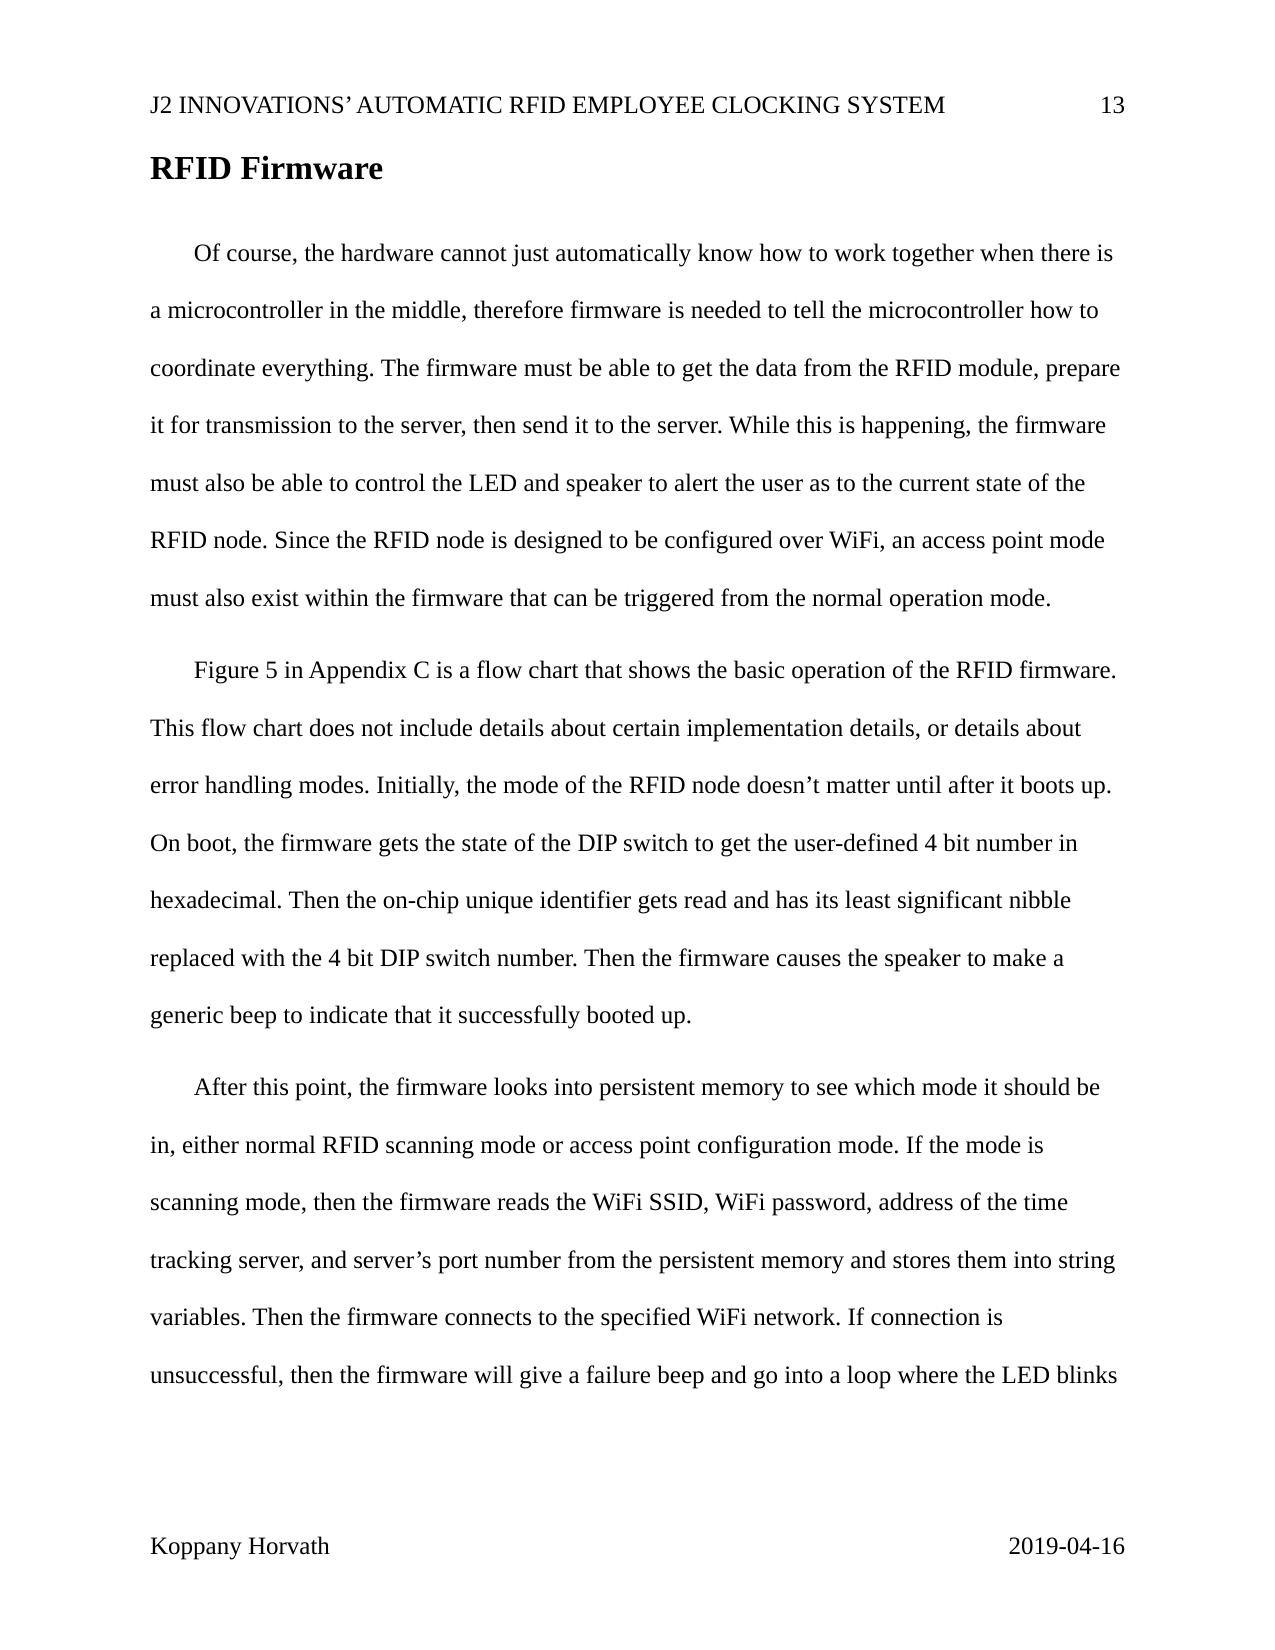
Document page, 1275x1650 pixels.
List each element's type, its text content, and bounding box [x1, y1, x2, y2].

subtitle RFID Firmware [150, 148, 1125, 187]
text Figure 5 in Appendix C is a flow chart that shows the basic operation of the RFID firmware. This flow chart does not include details about certain implementation details, or details about error handling modes. Initially, the mode of the RFID node doesn’t matter until after it boots up. On boot, the firmware gets the state of the DIP switch to get the user-defined 4 bit number in hexadecimal. Then the on-chip unique identifier gets read and has its least significant nibble replaced with the 4 bit DIP switch number. Then the firmware causes the speaker to make a generic beep to indicate that it successfully booted up. [150, 655, 1125, 1029]
text After this point, the firmware looks into persistent memory to see which mode it should be in, either normal RFID scanning mode or access point configuration mode. If the mode is scanning mode, then the firmware reads the WiFi SSID, WiFi password, address of the time tracking server, and server’s port number from the persistent memory and stores them into string variables. Then the firmware connects to the specified WiFi network. If connection is unsuccessful, then the firmware will give a failure beep and go into a loop where the LED blinks [150, 1072, 1125, 1388]
text Of course, the hardware cannot just automatically know how to work together when there is a microcontroller in the middle, therefore firmware is needed to tell the microcontroller how to coordinate everything. The firmware must be able to get the data from the RFID module, prepare it for transmission to the server, then send it to the server. While this is happening, the firmware must also be able to control the LED and speaker to alert the user as to the current state of the RFID node. Since the RFID node is designed to be configured over WiFi, an access point mode must also exist within the firmware that can be triggered from the normal operation mode. [150, 238, 1125, 612]
